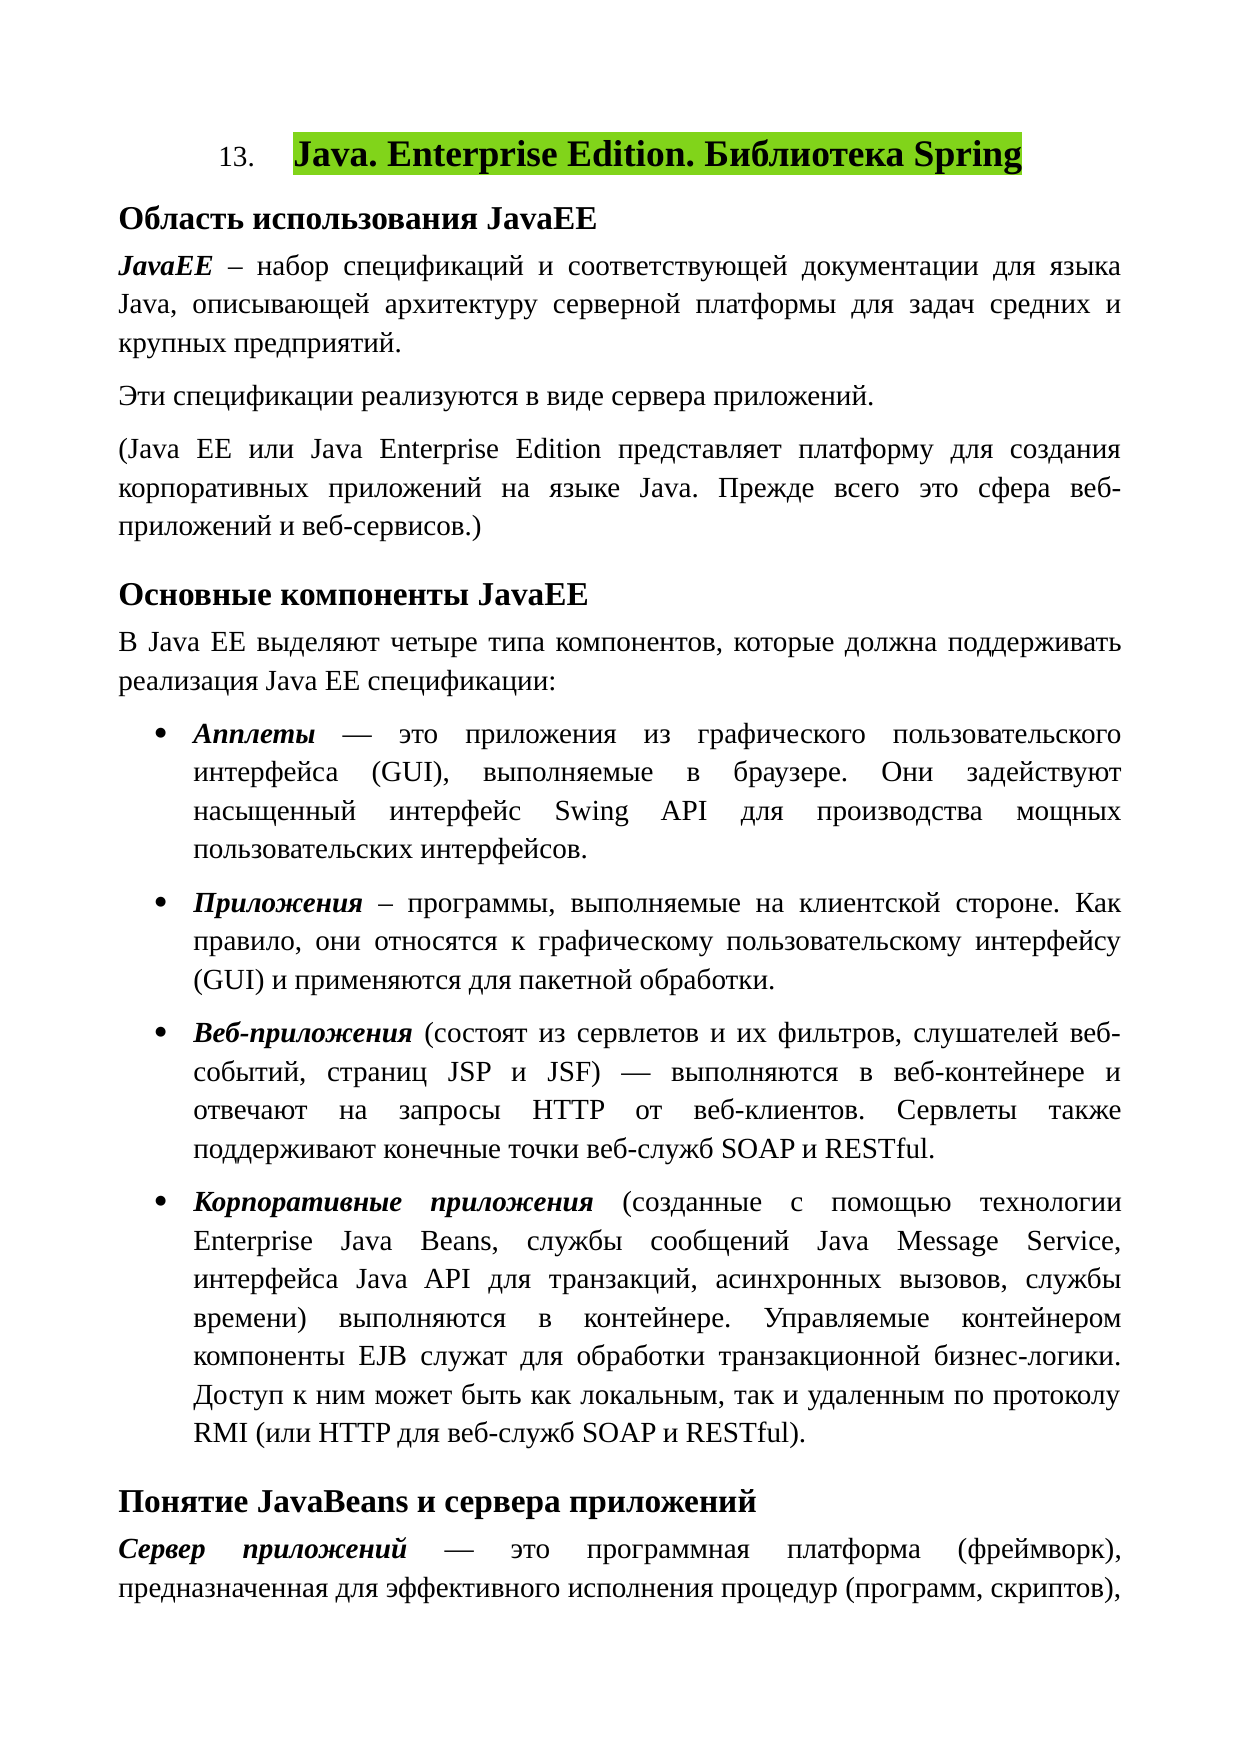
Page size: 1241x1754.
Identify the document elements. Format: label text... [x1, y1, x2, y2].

list Апплеты — это приложения из графического пользовательского интерфейса (GUI), выполняемые в браузере. Они задействуют насыщенный интерфейс Swing API для производства мощных пользовательских интерфейсов. [156, 716, 1122, 865]
text В Java EE выделяют четыре типа компонентов, которые должна поддерживать реализация Java EE спецификации: [118, 624, 1122, 696]
list Корпоративные приложения (созданные с помощью технологии Enterprise Java Beans, службы сообщений Java Message Service, интерфейса Java API для транзакций, асинхронных вызовов, службы времени) выполняются в контейнере. Управляемые контейнером компоненты EJB служат для обработки транзакционной бизнес-логики. Доступ к ним может быть как локальным, так и удаленным по протоколу RMI (или HTTP для веб-служб SOAP и RESTful). [156, 1184, 1122, 1449]
text JavaEE – набор спецификаций и соответствующей документации для языка Java, описывающей архитектуру серверной платформы для задач средних и крупных предприятий. [118, 248, 1122, 358]
subtitle Основные компоненты JavaEE [118, 582, 1122, 612]
text Сервер приложений — это программная платформа (фреймворк), предназначенная для эффективного исполнения процедур (программ, скриптов), [118, 1531, 1122, 1603]
subtitle Понятие JavaBeans и сервера приложений [118, 1489, 1122, 1519]
list Приложения – программы, выполняемые на клиентской стороне. Как правило, они относятся к графическому пользовательскому интерфейсу (GUI) и применяются для пакетной обработки. [156, 885, 1122, 996]
subtitle Область использования JavaEE [118, 206, 1122, 235]
text (Java EE или Java Enterprise Edition представляет платформу для создания корпоративных приложений на языке Java. Прежде всего это сфера веб-приложений и веб-сервисов.) [118, 431, 1122, 542]
subtitle Java. Enterprise Edition. Библиотека Spring [118, 143, 1122, 173]
text Эти спецификации реализуются в виде сервера приложений. [118, 378, 1122, 412]
list Веб-приложения (состоят из сервлетов и их фильтров, слушателей веб-событий, страниц JSP и JSF) — выполняются в веб-контейнере и отвечают на запросы HTTP от веб-клиентов. Сервлеты также поддерживают конечные точки веб-служб SOAP и RESTful. [156, 1015, 1122, 1164]
